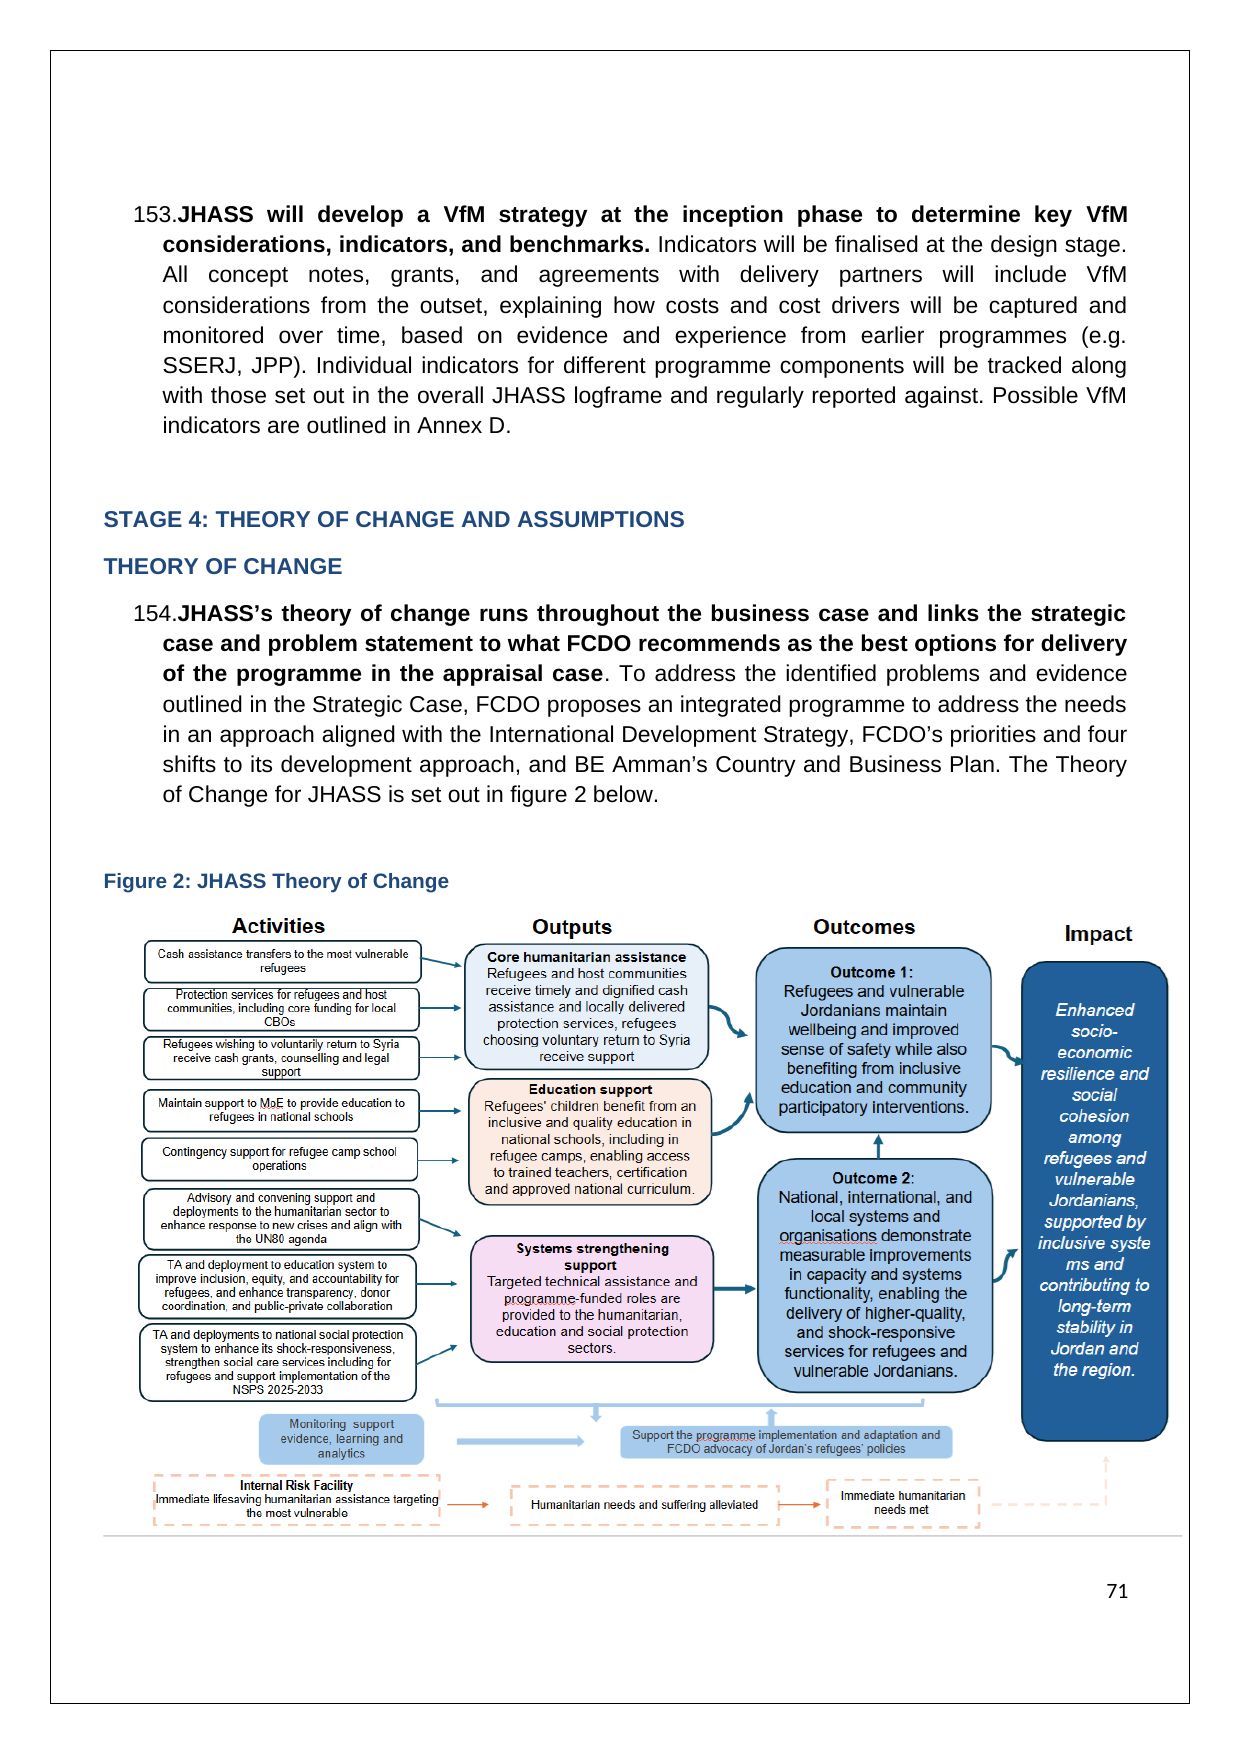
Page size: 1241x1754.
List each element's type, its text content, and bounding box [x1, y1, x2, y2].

text THEORY OF CHANGE [103, 553, 1128, 579]
text Figure 2: JHASS Theory of Change [103, 869, 1128, 893]
text STAGE 4: THEORY OF CHANGE AND ASSUMPTIONS [103, 506, 1128, 533]
list JHASS will develop a VfM strategy at the inception phase to determine key VfM considerations, indicators, and benchmarks. Indicators will be finalised at the design stage. All concept notes, grants, and agreements with delivery partners will include VfM considerations from the outset, explaining how costs and cost drivers will be captured and monitored over time, based on evidence and experience from earlier programmes (e.g. SSERJ, JPP). Individual indicators for different programme components will be tracked along with those set out in the overall JHASS logframe and regularly reported against. Possible VfM indicators are outlined in Annex D. [133, 201, 1128, 439]
list JHASS’s theory of change runs throughout the business case and links the strategic case and problem statement to what FCDO recommends as the best options for delivery of the programme in the appraisal case. To address the identified problems and evidence outlined in the Strategic Case, FCDO proposes an integrated programme to address the needs in an approach aligned with the International Development Strategy, FCDO’s priorities and four shifts to its development approach, and BE Amman’s Country and Business Plan. The Theory of Change for JHASS is set out in figure 2 below. [133, 600, 1128, 808]
